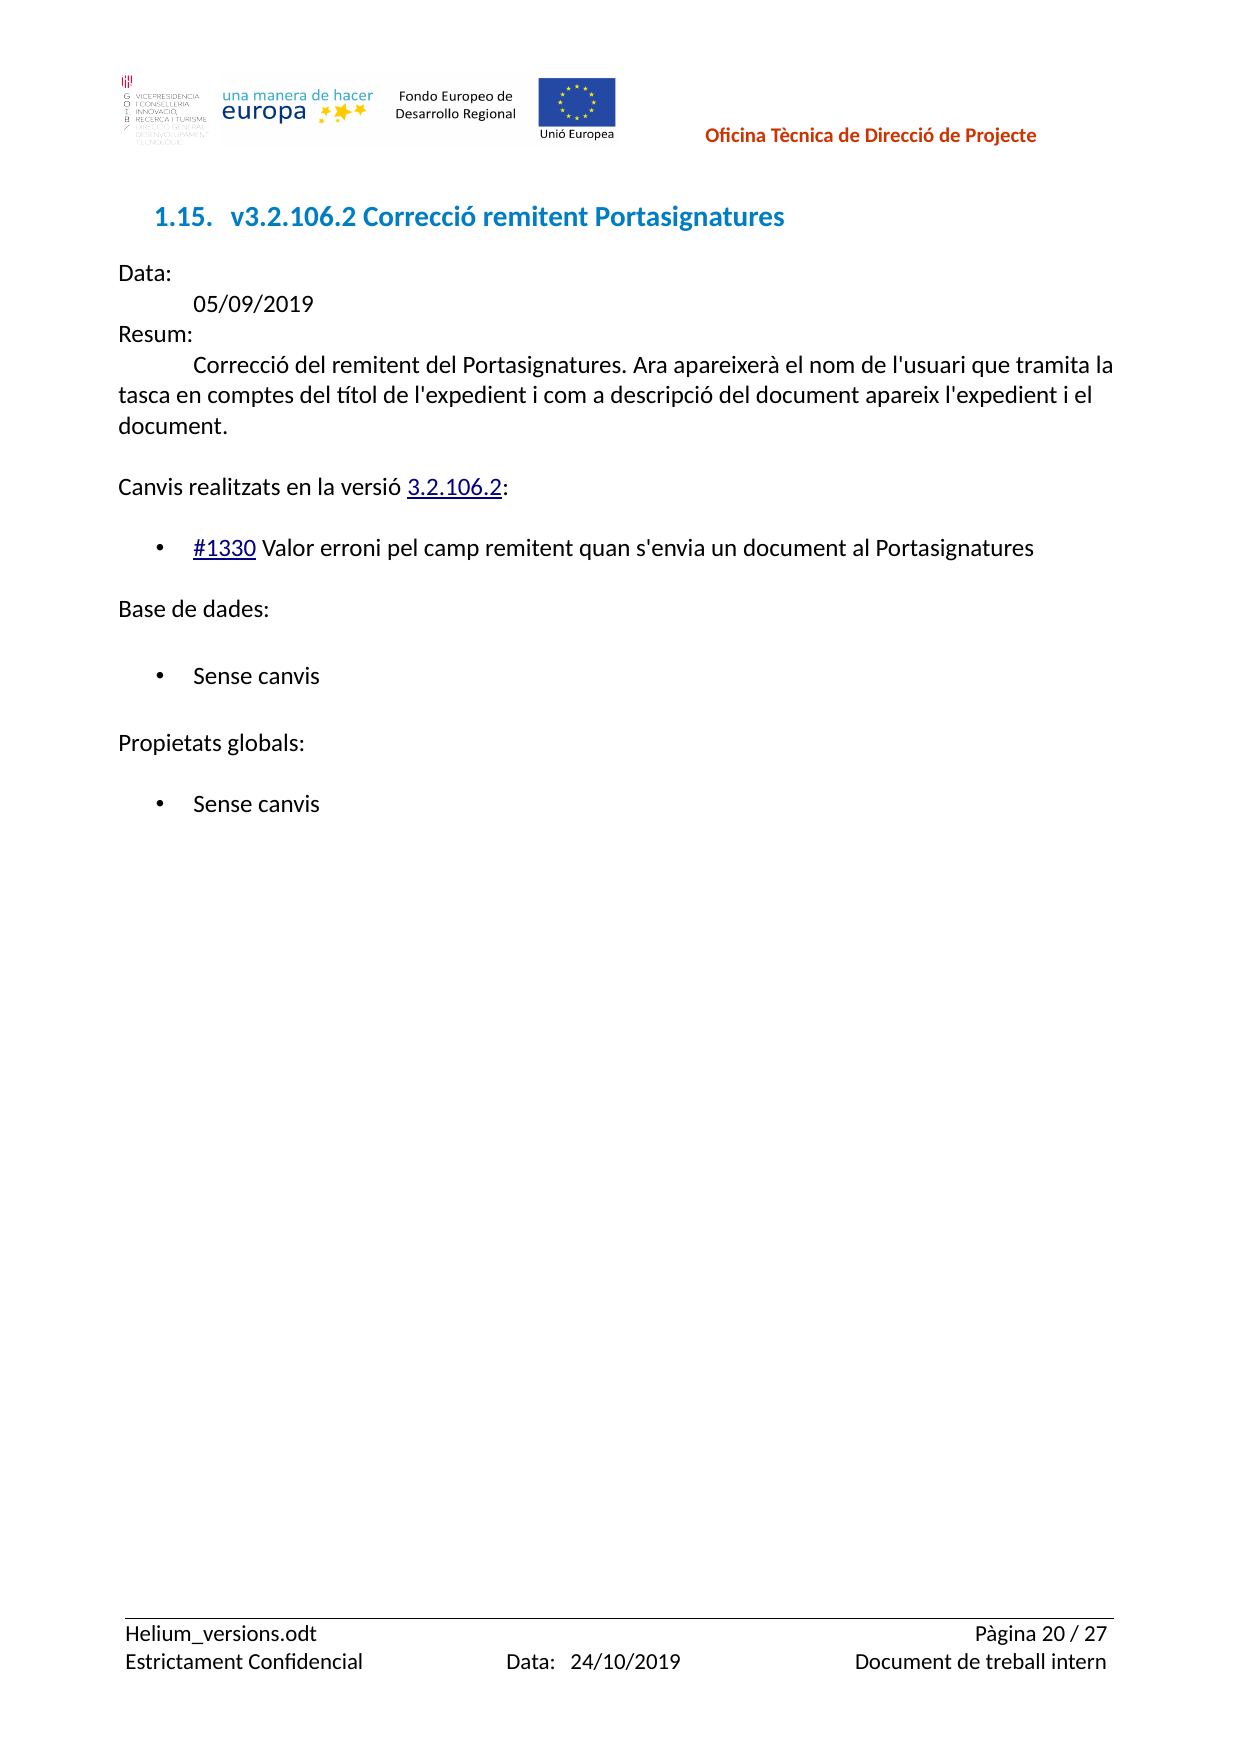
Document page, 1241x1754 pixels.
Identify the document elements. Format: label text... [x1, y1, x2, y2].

text Propietats globals: [118, 727, 1122, 758]
list Sense canvis [156, 788, 1122, 819]
picture [118, 73, 213, 147]
text Correcció del remitent del Portasignatures. Ara apareixerà el nom de l'usuari que tramita la tasca en comptes del títol de l'expedient i com a descripció del document apareix l'expedient i el document. [118, 349, 1122, 441]
text 05/09/2019 [118, 288, 1122, 319]
text Canvis realitzats en la versió 3.2.106.2: [118, 471, 1122, 502]
text Base de dades: [118, 593, 1122, 624]
list #1330 Valor erroni pel camp remitent quan s'envia un document al Portasignatures [156, 532, 1122, 563]
subtitle v3.2.106.2 Correcció remitent Portasignatures [153, 198, 1122, 234]
list Sense canvis [156, 660, 1122, 691]
text Resum: [118, 319, 1122, 349]
text Data: [118, 258, 1122, 288]
picture [219, 73, 621, 147]
